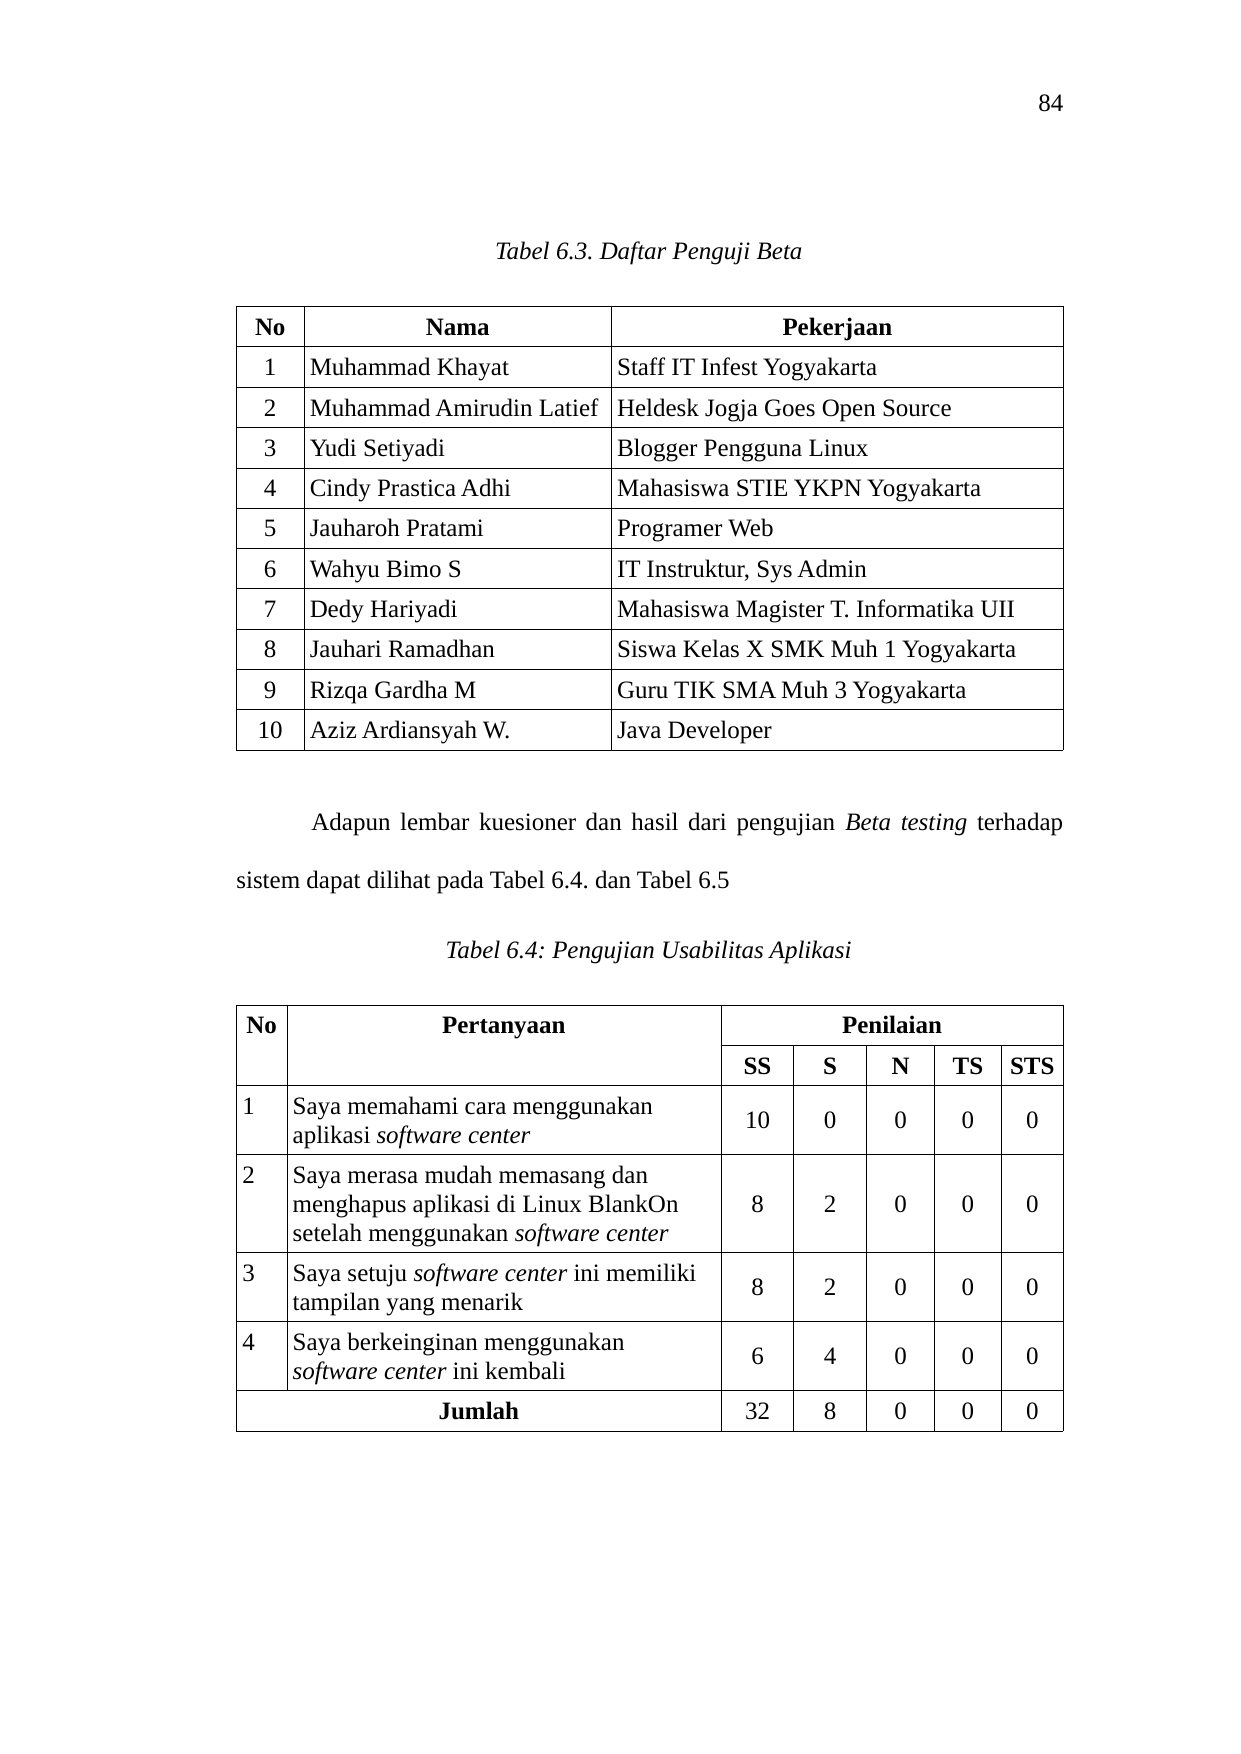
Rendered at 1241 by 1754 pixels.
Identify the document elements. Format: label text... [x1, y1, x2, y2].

table_cell 8 [237, 630, 304, 669]
table_header Penilaian [722, 1006, 1063, 1045]
table_cell IT Instruktur, Sys Admin [612, 549, 1063, 588]
table_cell 8 [722, 1253, 793, 1321]
table_cell 3 [237, 428, 304, 467]
table_cell Blogger Pengguna Linux [612, 428, 1063, 467]
table_cell Staff IT Infest Yogyakarta [612, 347, 1063, 387]
table_header Pertanyaan [288, 1006, 721, 1085]
table_cell Guru TIK SMA Muh 3 Yogyakarta [612, 670, 1063, 709]
table_cell 4 [794, 1322, 866, 1390]
table_cell Wahyu Bimo S [305, 549, 611, 588]
table_cell STS [1002, 1046, 1063, 1085]
table_cell 0 [1002, 1253, 1063, 1321]
table_cell Saya berkeinginan menggunakan software center ini kembali [288, 1322, 721, 1390]
table_cell 6 [237, 549, 304, 588]
table_cell Saya setuju software center ini memiliki tampilan yang menarik [288, 1253, 721, 1321]
table_cell 3 [237, 1253, 287, 1321]
table_cell Yudi Setiyadi [305, 428, 611, 467]
table_cell 4 [237, 1322, 287, 1390]
table_cell Mahasiswa STIE YKPN Yogyakarta [612, 469, 1063, 508]
table_cell 7 [237, 589, 304, 629]
table_cell 32 [722, 1391, 793, 1431]
table_cell 8 [722, 1155, 793, 1252]
table_cell 0 [1002, 1086, 1063, 1154]
table_header No [237, 307, 304, 346]
table_cell 5 [237, 509, 304, 548]
table_header Pekerjaan [612, 307, 1063, 346]
table_cell 0 [1002, 1391, 1063, 1431]
text Adapun lembar kuesioner dan hasil dari pengujian Beta testing terhadap sistem dapat dilihat pada Tabel 6.4. dan Tabel 6.5 [236, 807, 1063, 893]
table_cell Jauharoh Pratami [305, 509, 611, 548]
table_cell 1 [237, 347, 304, 387]
table_cell Aziz Ardiansyah W. [305, 710, 611, 749]
table_cell 2 [794, 1253, 866, 1321]
table_cell 0 [867, 1322, 934, 1390]
table_cell 10 [722, 1086, 793, 1154]
table_cell 0 [935, 1155, 1001, 1252]
table_cell 0 [1002, 1155, 1063, 1252]
text Tabel 6.4: Pengujian Usabilitas Aplikasi [236, 935, 1063, 963]
table_cell Muhammad Khayat [305, 347, 611, 387]
table_cell Rizqa Gardha M [305, 670, 611, 709]
table_cell Mahasiswa Magister T. Informatika UII [612, 589, 1063, 629]
table_cell 2 [237, 1155, 287, 1252]
table_cell Muhammad Amirudin Latief [305, 388, 611, 427]
table_cell Siswa Kelas X SMK Muh 1 Yogyakarta [612, 630, 1063, 669]
table_cell 2 [237, 388, 304, 427]
table_cell TS [935, 1046, 1001, 1085]
text Tabel 6.3. Daftar Penguji Beta [236, 236, 1063, 265]
table_cell 0 [935, 1086, 1001, 1154]
table_cell Heldesk Jogja Goes Open Source [612, 388, 1063, 427]
table_cell Jauhari Ramadhan [305, 630, 611, 669]
table_header Nama [305, 307, 611, 346]
table_cell 0 [867, 1086, 934, 1154]
table_cell 0 [867, 1391, 934, 1431]
table_cell 0 [935, 1391, 1001, 1431]
table_cell 4 [237, 469, 304, 508]
table_cell 0 [867, 1253, 934, 1321]
table_cell 9 [237, 670, 304, 709]
table_cell Jumlah [237, 1391, 721, 1431]
table_cell 1 [237, 1086, 287, 1154]
table_cell Dedy Hariyadi [305, 589, 611, 629]
table_cell 0 [935, 1253, 1001, 1321]
table_cell Saya memahami cara menggunakan aplikasi software center [288, 1086, 721, 1154]
table_cell Saya merasa mudah memasang dan menghapus aplikasi di Linux BlankOn setelah menggunakan software center [288, 1155, 721, 1252]
table_cell S [794, 1046, 866, 1085]
table_cell SS [722, 1046, 793, 1085]
table_cell 0 [1002, 1322, 1063, 1390]
table_cell 6 [722, 1322, 793, 1390]
table_cell Cindy Prastica Adhi [305, 469, 611, 508]
table_cell 10 [237, 710, 304, 749]
table_cell 2 [794, 1155, 866, 1252]
table_header No [237, 1006, 287, 1085]
table_cell 0 [867, 1155, 934, 1252]
table_cell 8 [794, 1391, 866, 1431]
table_cell 0 [935, 1322, 1001, 1390]
table_cell Java Developer [612, 710, 1063, 749]
table_cell N [867, 1046, 934, 1085]
table_cell Programer Web [612, 509, 1063, 548]
table_cell 0 [794, 1086, 866, 1154]
